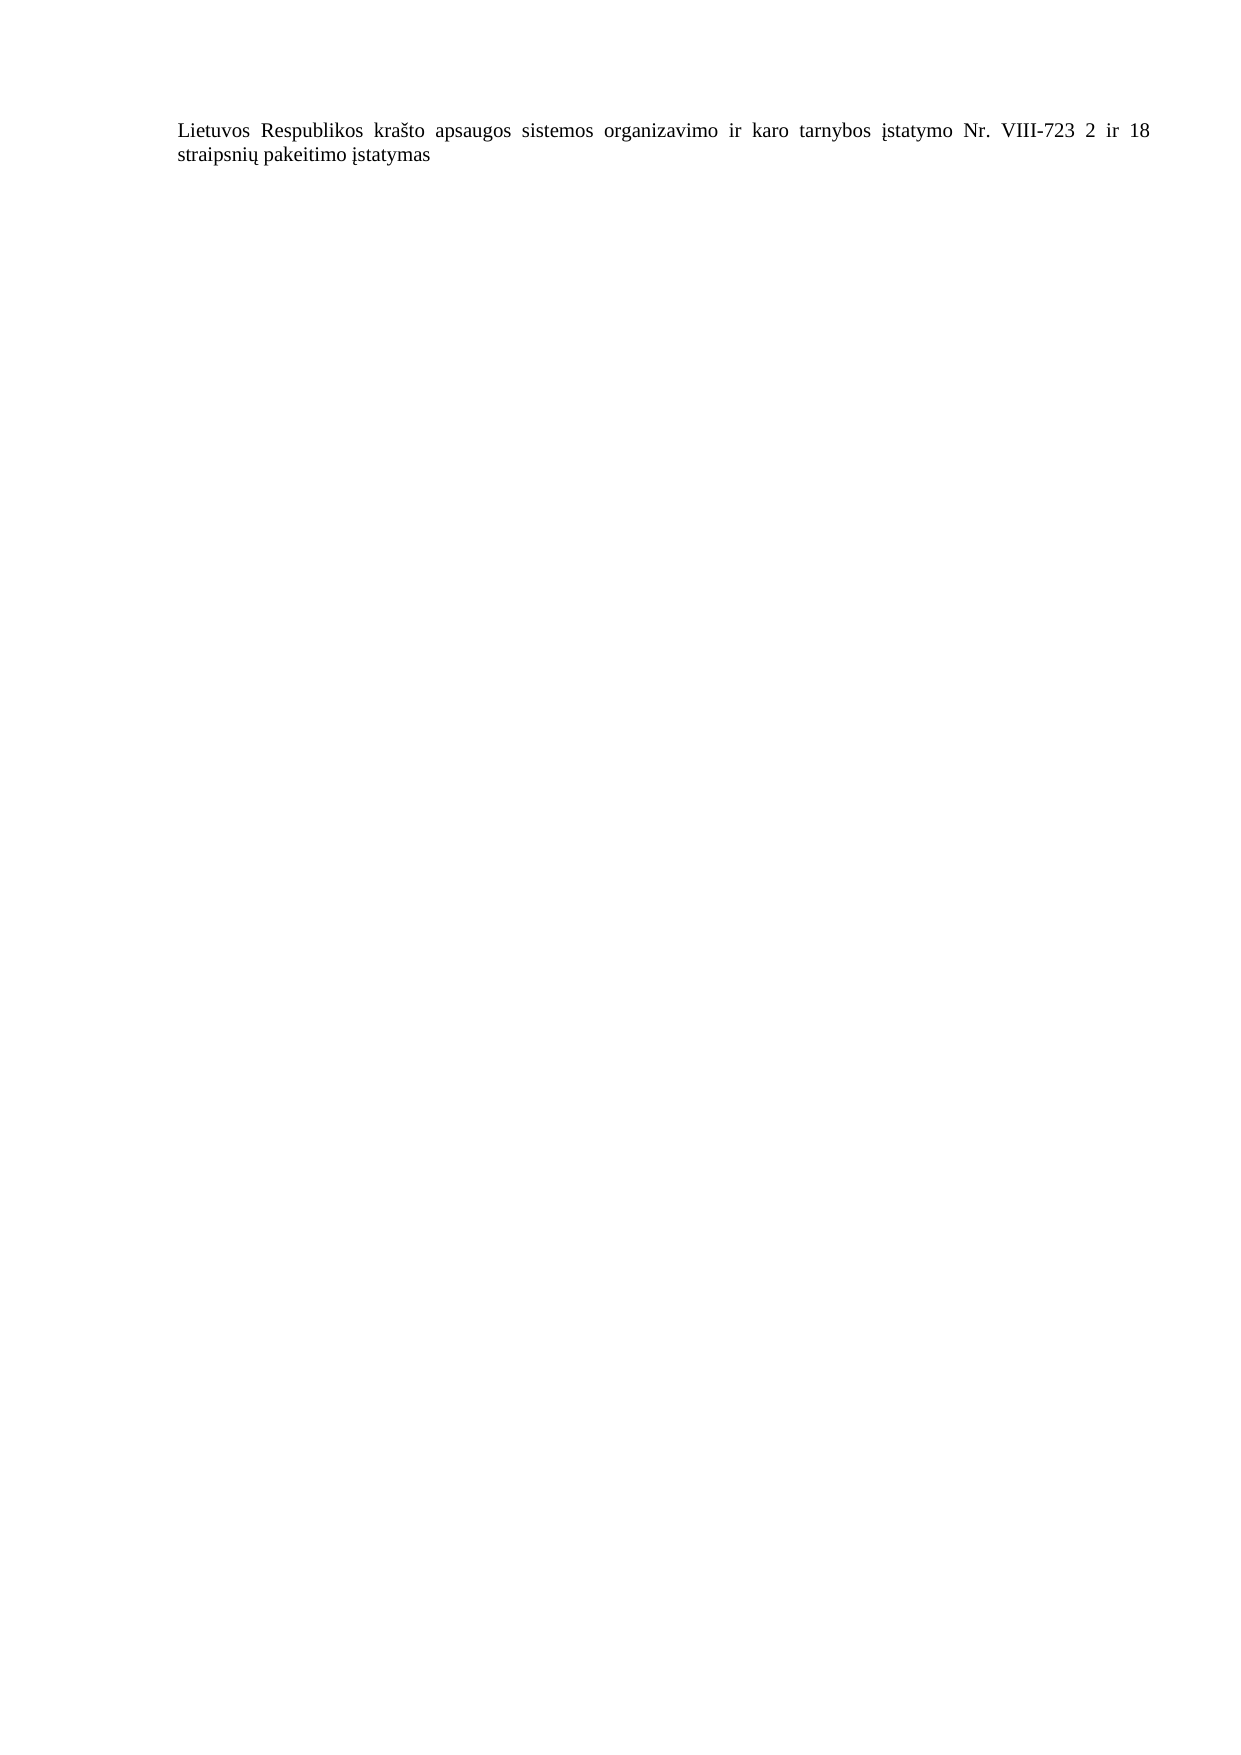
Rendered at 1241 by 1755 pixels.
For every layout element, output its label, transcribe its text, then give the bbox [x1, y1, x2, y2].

text Lietuvos Respublikos krašto apsaugos sistemos organizavimo ir karo tarnybos įstatymo Nr. VIII-723 2 ir 18 straipsnių pakeitimo įstatymas [177, 118, 1152, 166]
